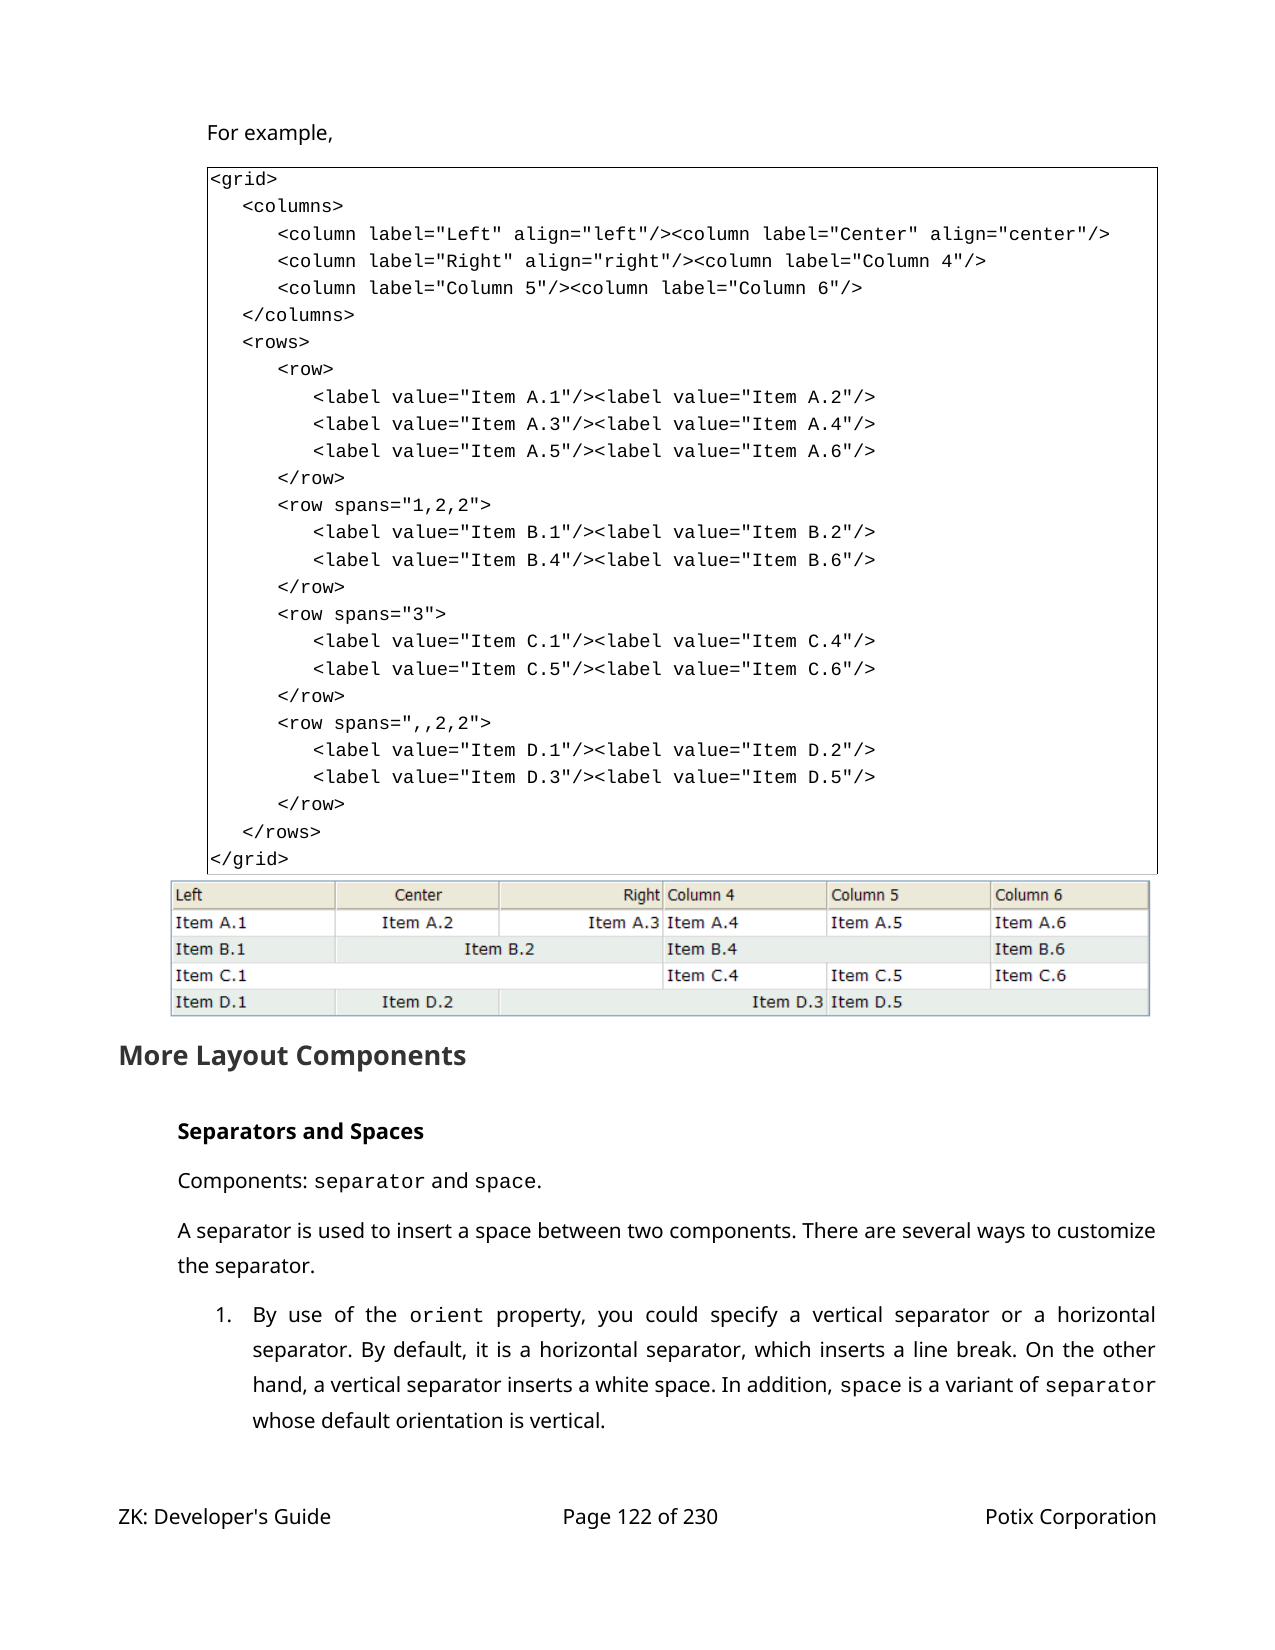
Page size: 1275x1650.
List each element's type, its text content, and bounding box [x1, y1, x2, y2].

text <label value="Item A.3"/><label value="Item A.4"/> [208, 412, 1157, 436]
text </columns> [208, 303, 1157, 327]
text <label value="Item D.1"/><label value="Item D.2"/> [208, 738, 1157, 762]
text </row> [208, 683, 1157, 708]
text </row> [208, 575, 1157, 599]
list By use of the orient property, you could specify a vertical separator or a horizontal separator. By default, it is a horizontal separator, which inserts a line break. On the other hand, a vertical separator inserts a white space. In addition, space is a variant of separator whose default orientation is vertical. [215, 1300, 1157, 1434]
subtitle More Layout Components [118, 945, 1157, 1073]
text <row> [208, 357, 1157, 382]
text <label value="Item B.1"/><label value="Item B.2"/> [208, 520, 1157, 545]
text For example, [207, 118, 1157, 146]
text <column label="Column 5"/><column label="Column 6"/> [208, 276, 1157, 300]
text <row spans="1,2,2"> [208, 493, 1157, 517]
subtitle Separators and Spaces [177, 1116, 1157, 1146]
text <row spans="3"> [208, 602, 1157, 626]
text <label value="Item C.1"/><label value="Item C.4"/> [208, 629, 1157, 653]
text A separator is used to insert a space between two components. There are several ways to customize the separator. [177, 1216, 1157, 1279]
text </row> [208, 792, 1157, 817]
text <column label="Right" align="right"/><column label="Column 4"/> [208, 248, 1157, 273]
text <columns> [208, 194, 1157, 218]
text </row> [208, 466, 1157, 490]
picture [167, 879, 1154, 1019]
text <label value="Item D.3"/><label value="Item D.5"/> [208, 765, 1157, 789]
text <row spans=",,2,2"> [208, 711, 1157, 735]
text <label value="Item C.5"/><label value="Item C.6"/> [208, 656, 1157, 681]
text <label value="Item A.1"/><label value="Item A.2"/> [208, 384, 1157, 409]
text </grid> [208, 847, 1157, 874]
text <column label="Left" align="left"/><column label="Center" align="center"/> [208, 221, 1157, 246]
text <grid> [208, 168, 1157, 191]
text </rows> [208, 819, 1157, 844]
text <rows> [208, 330, 1157, 354]
text <label value="Item A.5"/><label value="Item A.6"/> [208, 439, 1157, 463]
text Components: separator and space. [177, 1167, 1157, 1195]
text <label value="Item B.4"/><label value="Item B.6"/> [208, 548, 1157, 572]
